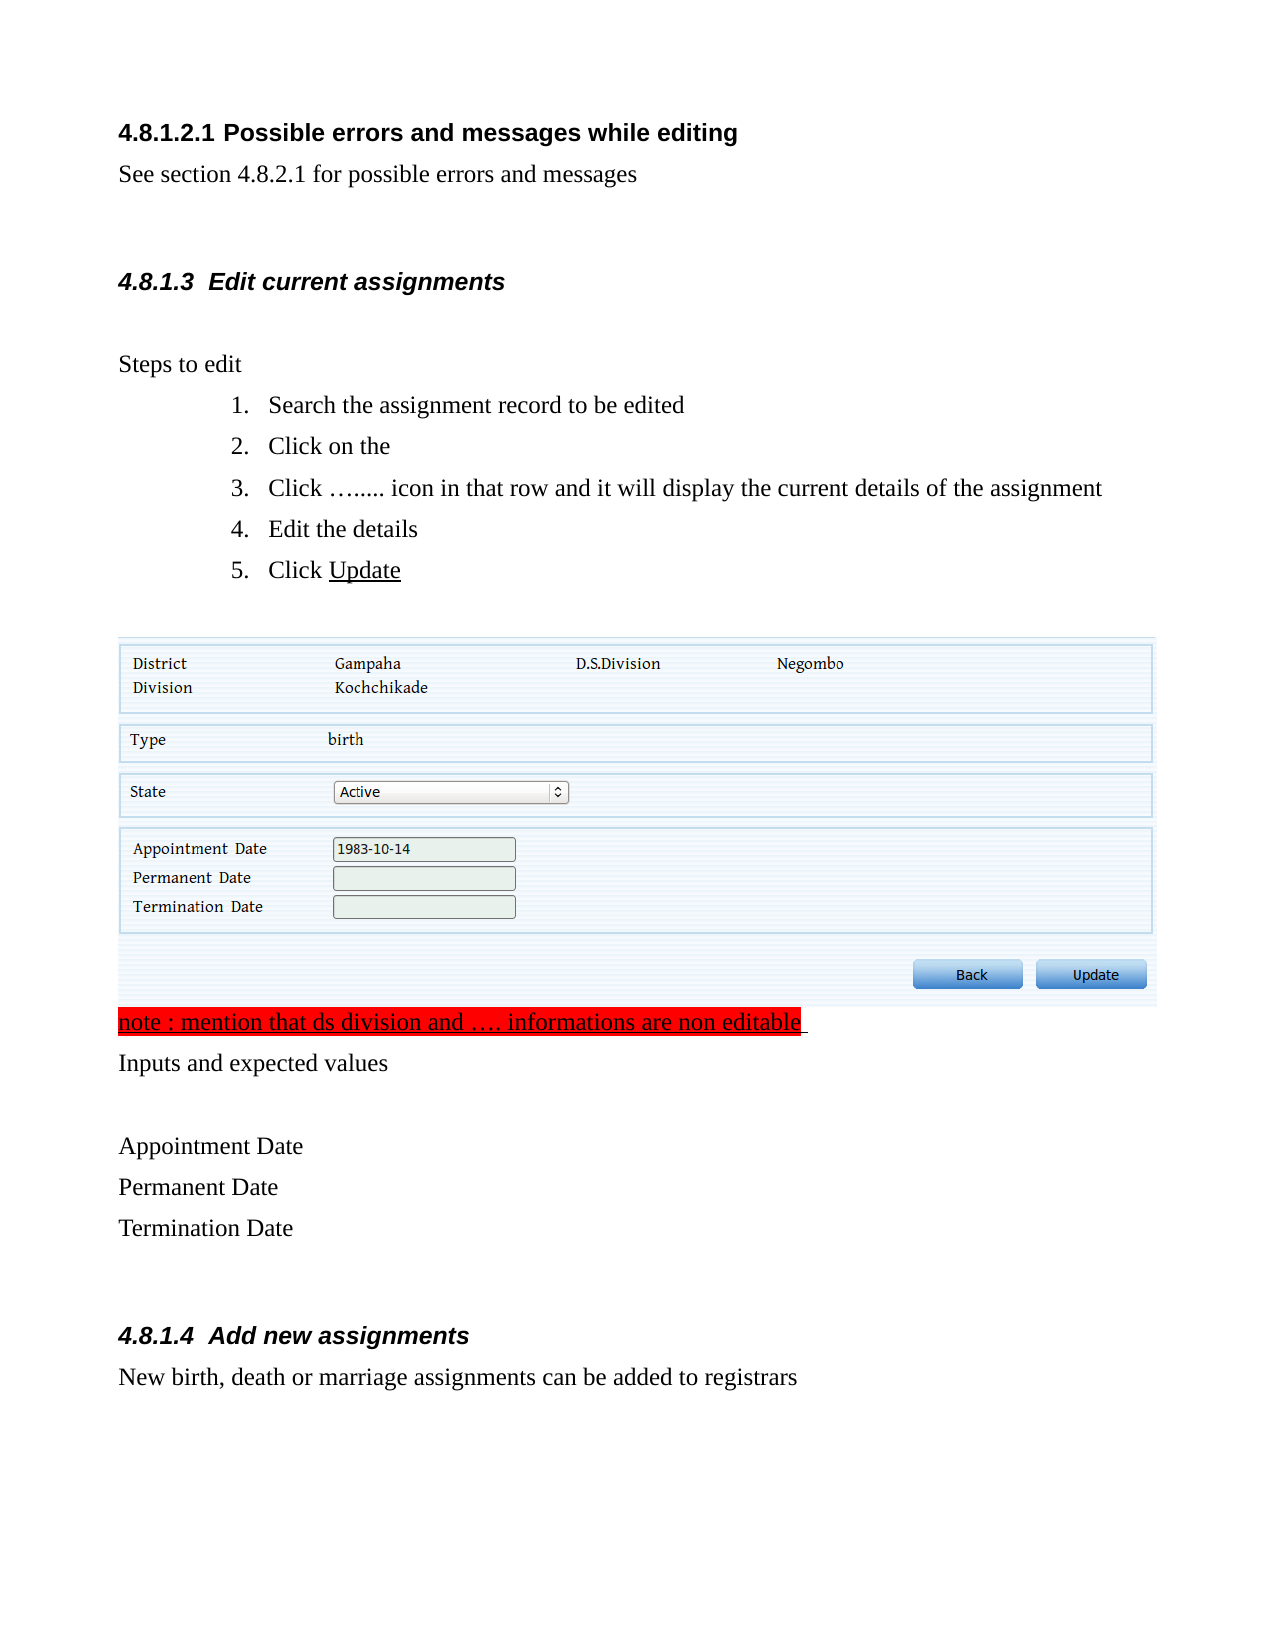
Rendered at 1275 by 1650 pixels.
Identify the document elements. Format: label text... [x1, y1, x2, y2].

list Click on the [231, 431, 1157, 460]
text Inputs and expected values [118, 1048, 1157, 1077]
subtitle Edit current assignments [118, 267, 1157, 295]
text Steps to edit [118, 349, 1157, 378]
text Permanent Date [118, 1172, 1157, 1201]
list Click …..... icon in that row and it will display the current details of the assignment [231, 473, 1157, 501]
text See section 4.8.2.1 for possible errors and messages [118, 159, 1157, 188]
subtitle Possible errors and messages while editing [118, 118, 1157, 147]
subtitle Add new assignments [118, 1321, 1157, 1349]
picture [118, 637, 1157, 1007]
text note : mention that ds division and …. informations are non editable [118, 1007, 1157, 1036]
list Search the assignment record to be edited [231, 390, 1157, 419]
list Click Update [231, 555, 1157, 584]
list Edit the details [231, 514, 1157, 543]
text Termination Date [118, 1213, 1157, 1242]
text Appointment Date [118, 1131, 1157, 1159]
text New birth, death or marriage assignments can be added to registrars [118, 1362, 1157, 1391]
